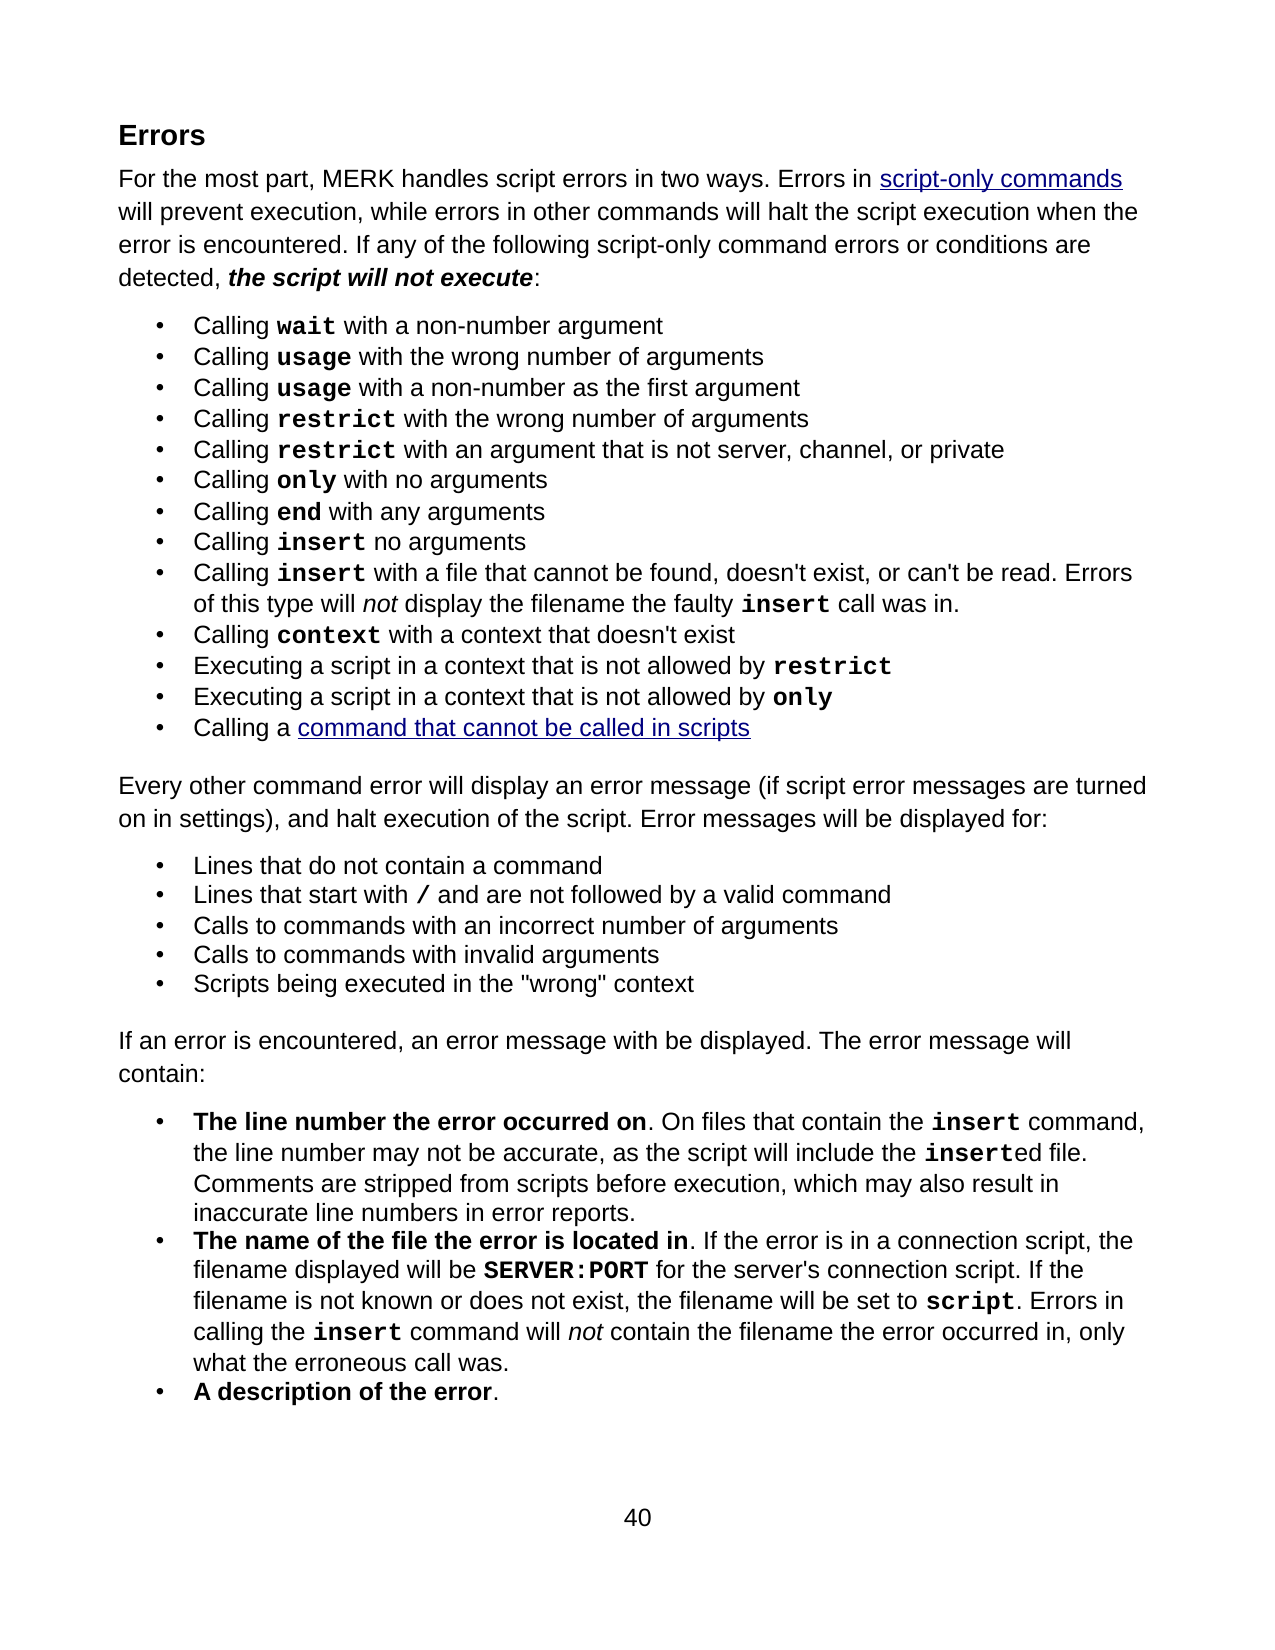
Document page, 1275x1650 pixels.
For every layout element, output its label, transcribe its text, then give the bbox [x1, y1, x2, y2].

list Calling usage with a non-number as the first argument [156, 373, 1157, 404]
list Lines that do not contain a command [156, 851, 1157, 880]
text Every other command error will display an error message (if script error messages are turned on in settings), and halt execution of the script. Error messages will be displayed for: [118, 771, 1157, 832]
list Executing a script in a context that is not allowed by only [156, 682, 1157, 713]
list Calls to commands with invalid arguments [156, 940, 1157, 969]
text For the most part, MERK handles script errors in two ways. Errors in script-only commands will prevent execution, while errors in other commands will halt the script execution when the error is encountered. If any of the following script-only command errors or conditions are detected, the script will not execute: [118, 164, 1157, 292]
list Calls to commands with an incorrect number of arguments [156, 911, 1157, 940]
list Calling insert no arguments [156, 527, 1157, 558]
list Calling usage with the wrong number of arguments [156, 342, 1157, 373]
list Calling wait with a non-number argument [156, 311, 1157, 342]
list The name of the file the error is located in. If the error is in a connection script, the filename displayed will be SERVER:PORT for the server's connection script. If the filename is not known or does not exist, the filename will be set to script. Errors in calling the insert command will not contain the filename the error occurred in, only what the erroneous call was. [156, 1226, 1157, 1377]
text If an error is encountered, an error message with be displayed. The error message will contain: [118, 1026, 1157, 1088]
list Calling only with no arguments [156, 466, 1157, 496]
list Scripts being executed in the "wrong" context [156, 969, 1157, 1026]
subtitle Errors [118, 118, 1157, 152]
list A description of the error. [156, 1377, 1157, 1406]
list Calling end with any arguments [156, 496, 1157, 527]
list Calling restrict with an argument that is not server, channel, or private [156, 434, 1157, 466]
list Lines that start with / and are not followed by a valid command [156, 880, 1157, 911]
list Calling a command that cannot be called in scripts [156, 713, 1157, 742]
list Executing a script in a context that is not allowed by restrict [156, 651, 1157, 682]
list The line number the error occurred on. On files that contain the insert command, the line number may not be accurate, as the script will include the inserted file. Comments are stripped from scripts before execution, which may also result in inaccurate line numbers in error reports. [156, 1107, 1157, 1226]
list Calling restrict with the wrong number of arguments [156, 404, 1157, 434]
list Calling context with a context that doesn't exist [156, 620, 1157, 651]
list Calling insert with a file that cannot be found, doesn't exist, or can't be read. Errors of this type will not display the filename the faulty insert call was in. [156, 558, 1157, 620]
